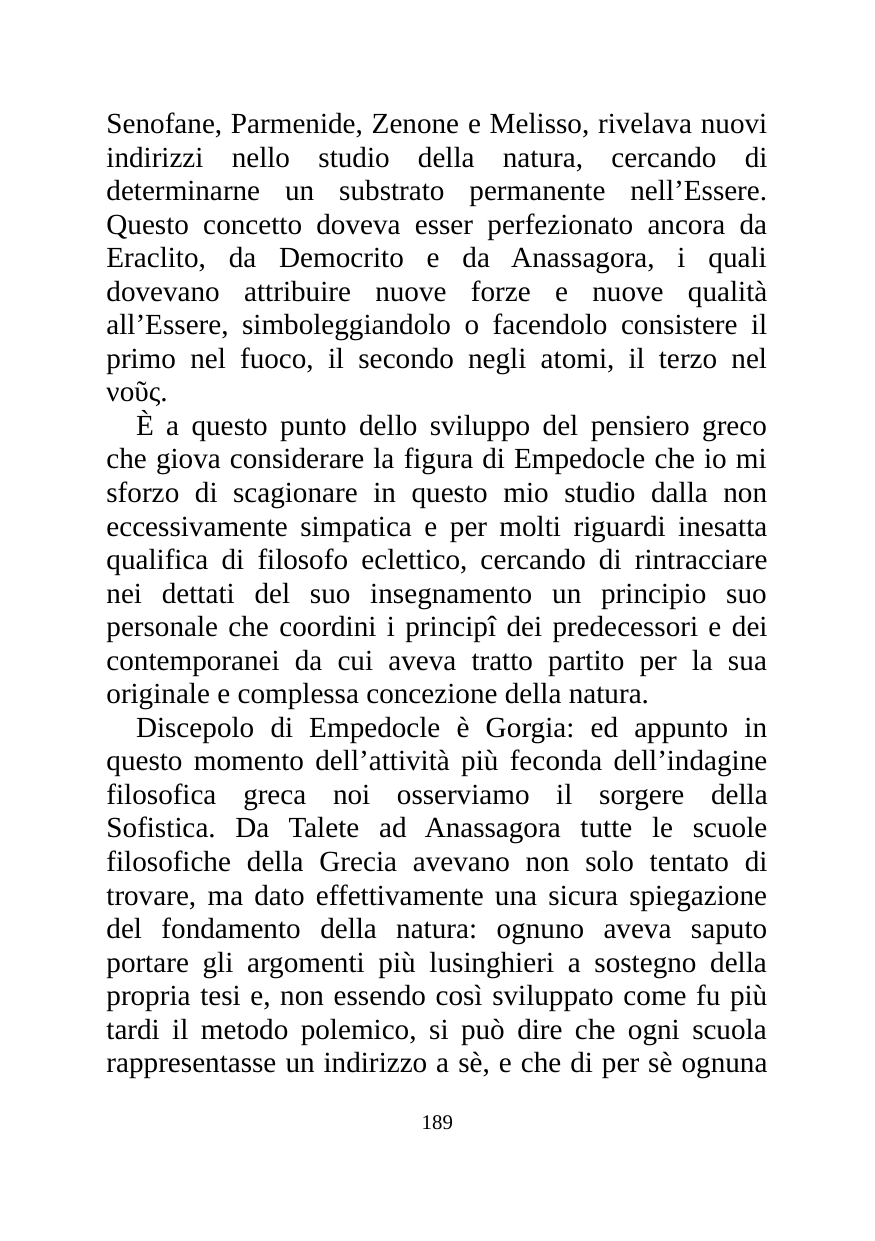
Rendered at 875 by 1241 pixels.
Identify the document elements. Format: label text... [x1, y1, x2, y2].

text Senofane, Parmenide, Zenone e Melisso, rivelava nuovi indirizzi nello studio della natura, cercando di determinarne un substrato permanente nell’Essere. Questo concetto doveva esser perfezionato ancora da Eraclito, da Democrito e da Anassagora, i quali dovevano attribuire nuove forze e nuove qualità all’Essere, simboleggiandolo o facendolo consistere il primo nel fuoco, il secondo negli atomi, il terzo nel νοῦς. [106, 106, 768, 408]
text Discepolo di Empedocle è Gorgia: ed appunto in questo momento dell’attività più feconda dell’indagine filosofica greca noi osserviamo il sorgere della Sofistica. Da Talete ad Anassagora tutte le scuole filosofiche della Grecia avevano non solo tentato di trovare, ma dato effettivamente una sicura spiegazione del fondamento della natura: ognuno aveva saputo portare gli argomenti più lusinghieri a sostegno della propria tesi e, non essendo così sviluppato come fu più tardi il metodo polemico, si può dire che ogni scuola rappresentasse un indirizzo a sè, e che di per sè ognuna [106, 710, 768, 1079]
text È a questo punto dello sviluppo del pensiero greco che giova considerare la figura di Empedocle che io mi sforzo di scagionare in questo mio studio dalla non eccessivamente simpatica e per molti riguardi inesatta qualifica di filosofo eclettico, cercando di rintracciare nei dettati del suo insegnamento un principio suo personale che coordini i principî dei predecessori e dei contemporanei da cui aveva tratto partito per la sua originale e complessa concezione della natura. [106, 408, 768, 710]
